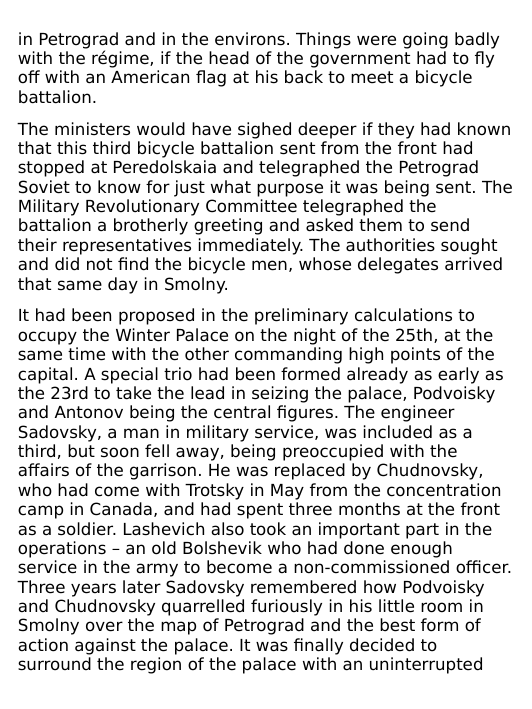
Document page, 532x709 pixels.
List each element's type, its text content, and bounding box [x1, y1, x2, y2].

text in Petrograd and in the environs. Things were going badly with the régime, if the head of the government had to fly off with an American flag at his back to meet a bicycle battalion. [18, 29, 514, 107]
text The ministers would have sighed deeper if they had known that this third bicycle battalion sent from the front had stopped at Peredolskaia and telegraphed the Petrograd Soviet to know for just what purpose it was being sent. The Military Revolutionary Committee telegraphed the battalion a brotherly greeting and asked them to send their representatives immediately. The authorities sought and did not find the bicycle men, whose delegates arrived that same day in Smolny. [18, 119, 514, 294]
text It had been proposed in the preliminary calculations to occupy the Winter Palace on the night of the 25th, at the same time with the other commanding high points of the capital. A special trio had been formed already as early as the 23rd to take the lead in seizing the palace, Podvoisky and Antonov being the central figures. The engineer Sadovsky, a man in military service, was included as a third, but soon fell away, being preoccupied with the affairs of the garrison. He was replaced by Chudnovsky, who had come with Trotsky in May from the concentration camp in Canada, and had spent three months at the front as a soldier. Lashevich also took an important part in the operations – an old Bolshevik who had done enough service in the army to become a non-commissioned officer. Three years later Sadovsky remembered how Podvoisky and Chudnovsky quarrelled furiously in his little room in Smolny over the map of Petrograd and the best form of action against the palace. It was finally decided to surround the region of the palace with an uninterrupted [18, 306, 514, 674]
